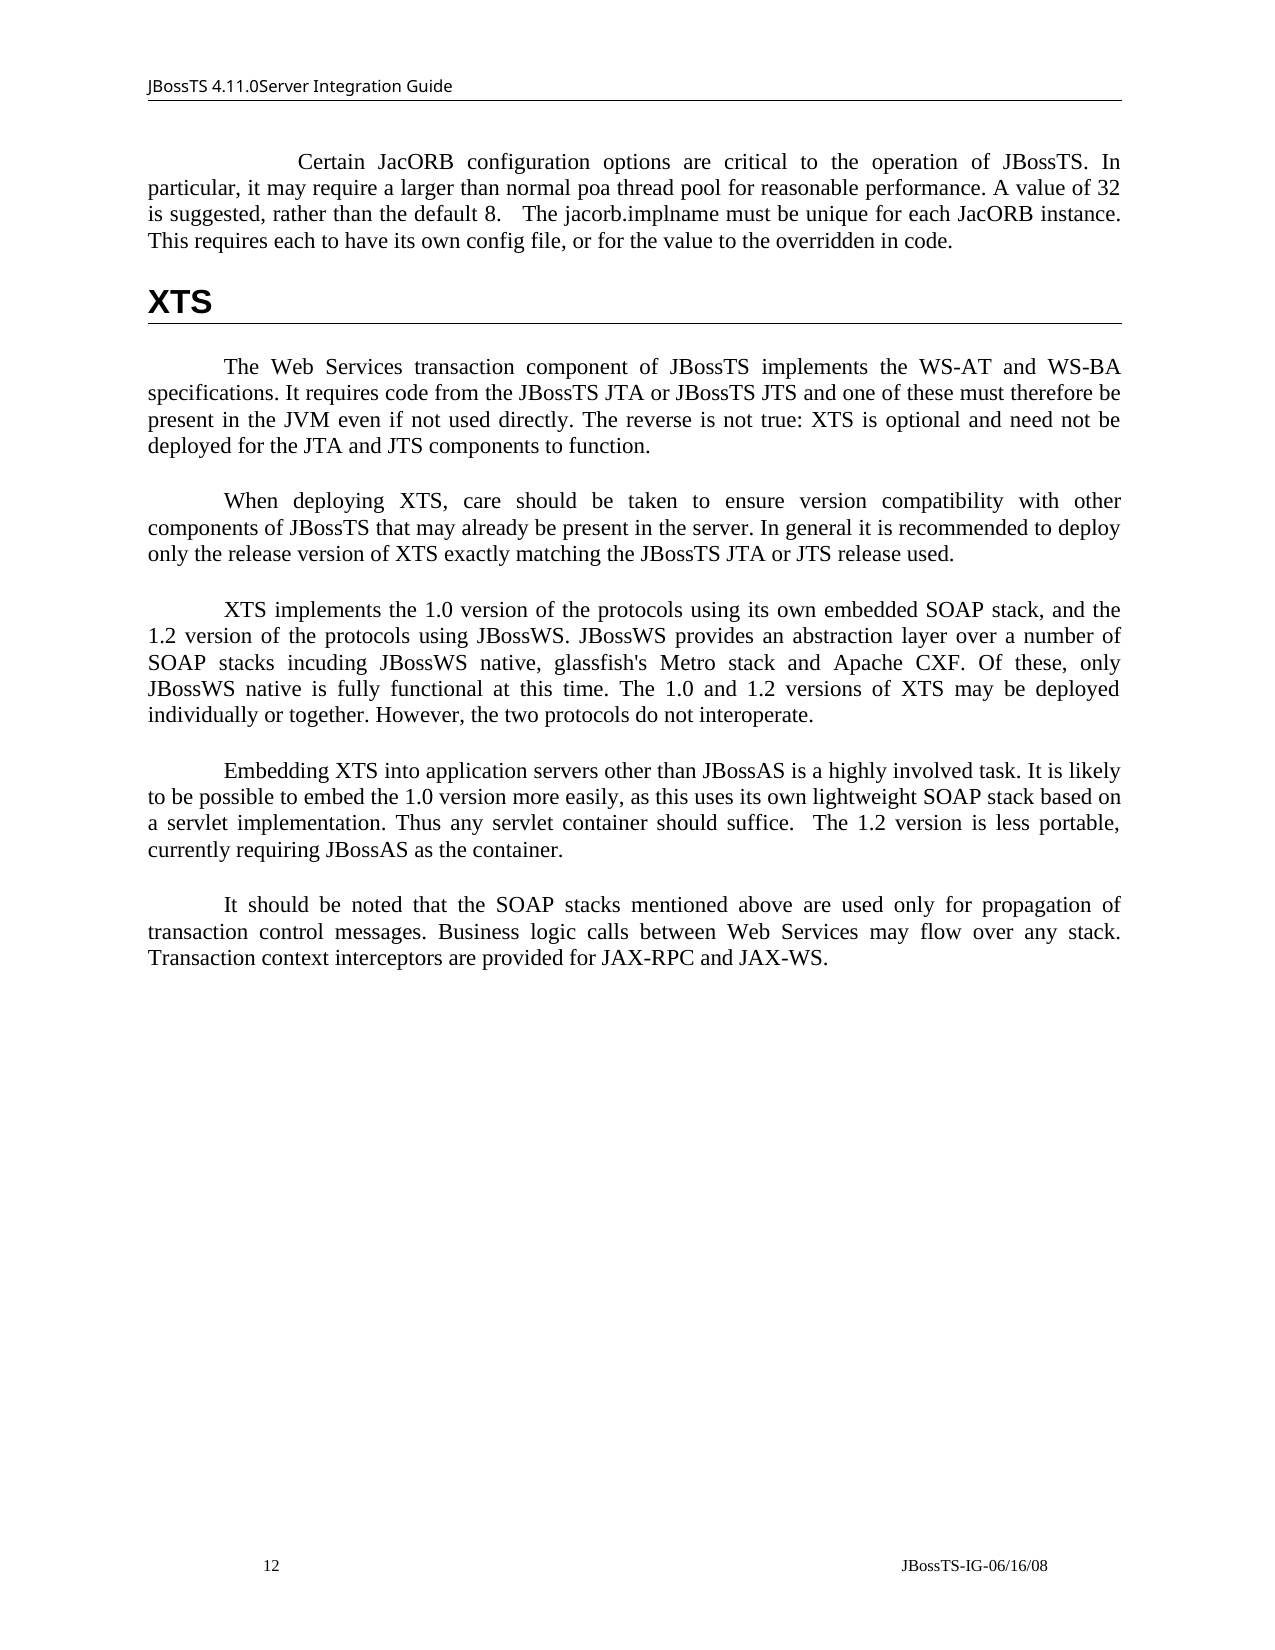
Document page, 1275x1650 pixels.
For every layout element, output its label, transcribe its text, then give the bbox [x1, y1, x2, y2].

text The Web Services transaction component of JBossTS implements the WS-AT and WS-BA specifications. It requires code from the JBossTS JTA or JBossTS JTS and one of these must therefore be present in the JVM even if not used directly. The reverse is not true: XTS is optional and need not be deployed for the JTA and JTS components to function. [148, 353, 1122, 458]
text When deploying XTS, care should be taken to ensure version compatibility with other components of JBossTS that may already be present in the server. In general it is recommended to deploy only the release version of XTS exactly matching the JBossTS JTA or JTS release used. [148, 488, 1122, 567]
text Embedding XTS into application servers other than JBossAS is a highly involved task. It is likely to be possible to embed the 1.0 version more easily, as this uses its own lightweight SOAP stack based on a servlet implementation. Thus any servlet container should suffice. The 1.2 version is less portable, currently requiring JBossAS as the container. [148, 757, 1122, 862]
subtitle XTS [148, 282, 1122, 323]
text XTS implements the 1.0 version of the protocols using its own embedded SOAP stack, and the 1.2 version of the protocols using JBossWS. JBossWS provides an abstraction layer over a number of SOAP stacks incuding JBossWS native, glassfish's Metro stack and Apache CXF. Of these, only JBossWS native is fully functional at this time. The 1.0 and 1.2 versions of XTS may be deployed individually or together. However, the two protocols do not interoperate. [148, 596, 1122, 728]
text Certain JacORB configuration options are critical to the operation of JBossTS. In particular, it may require a larger than normal poa thread pool for reasonable performance. A value of 32 is suggested, rather than the default 8. The jacorb.implname must be unique for each JacORB instance. This requires each to have its own config file, or for the value to the overridden in code. [148, 148, 1122, 253]
text It should be noted that the SOAP stacks mentioned above are used only for propagation of transaction control messages. Business logic calls between Web Services may flow over any stack. Transaction context interceptors are provided for JAX-RPC and JAX-WS. [148, 891, 1122, 970]
